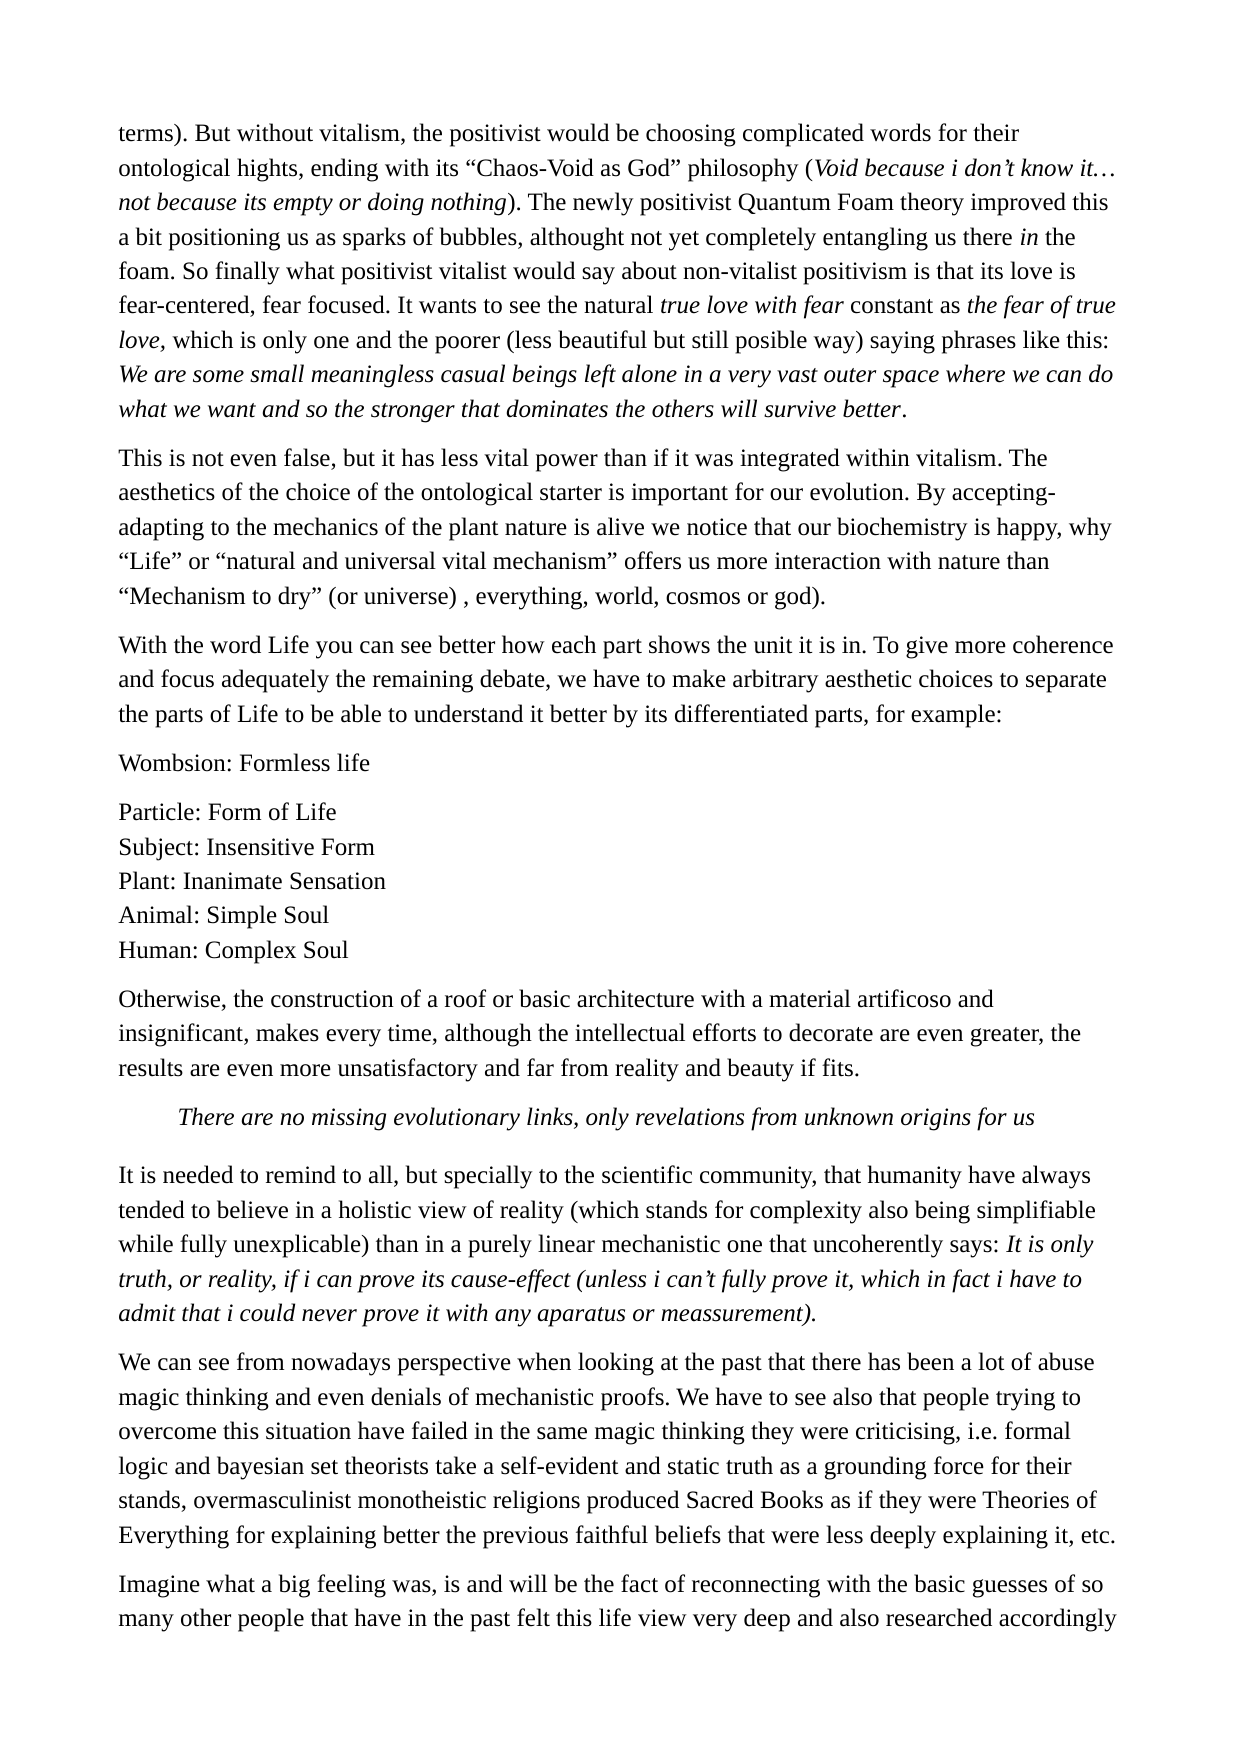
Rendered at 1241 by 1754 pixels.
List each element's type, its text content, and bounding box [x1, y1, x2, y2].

text Particle: Form of Life Subject: Insensitive Form Plant: Inanimate Sensation Animal: Simple Soul Human: Complex Soul [118, 797, 1122, 964]
text Otherwise, the construction of a roof or basic architecture with a material artificoso and insignificant, makes every time, although the intellectual efforts to decorate are even greater, the results are even more unsatisfactory and far from reality and beauty if fits. [118, 984, 1122, 1082]
text terms). But without vitalism, the positivist would be choosing complicated words for their ontological hights, ending with its “Chaos-Void as God” philosophy (Void because i don’t know it… not because its empty or doing nothing). The newly positivist Quantum Foam theory improved this a bit positioning us as sparks of bubbles, althought not yet completely entangling us there in the foam. So finally what positivist vitalist would say about non-vitalist positivism is that its love is fear-centered, fear focused. It wants to see the natural true love with fear constant as the fear of true love, which is only one and the poorer (less beautiful but still posible way) saying phrases like this: We are some small meaningless casual beings left alone in a very vast outer space where we can do what we want and so the stronger that dominates the others will survive better. [118, 118, 1122, 423]
text With the word Life you can see better how each part shows the unit it is in. To give more coherence and focus adequately the remaining debate, we have to make arbitrary aesthetic choices to separate the parts of Life to be able to understand it better by its differentiated parts, for example: [118, 630, 1122, 728]
text There are no missing evolutionary links, only revelations from unknown origins for us [177, 1102, 1063, 1131]
text We can see from nowadays perspective when looking at the past that there has been a lot of abuse magic thinking and even denials of mechanistic proofs. We have to see also that people trying to overcome this situation have failed in the same magic thinking they were criticising, i.e. formal logic and bayesian set theorists take a self-evident and static truth as a grounding force for their stands, overmasculinist monotheistic religions produced Sacred Books as if they were Theories of Everything for explaining better the previous faithful beliefs that were less deeply explaining it, etc. [118, 1347, 1122, 1548]
text Wombsion: Formless life [118, 748, 1122, 777]
text Imagine what a big feeling was, is and will be the fact of reconnecting with the basic guesses of so many other people that have in the past felt this life view very deep and also researched accordingly [118, 1569, 1122, 1632]
text It is needed to remind to all, but specially to the scientific community, that humanity have always tended to believe in a holistic view of reality (which stands for complexity also being simplifiable while fully unexplicable) than in a purely linear mechanistic one that uncoherently says: It is only truth, or reality, if i can prove its cause-effect (unless i can’t fully prove it, which in fact i have to admit that i could never prove it with any aparatus or meassurement). [118, 1160, 1122, 1327]
text This is not even false, but it has less vital power than if it was integrated within vitalism. The aesthetics of the choice of the ontological starter is important for our evolution. By accepting-adapting to the mechanics of the plant nature is alive we notice that our biochemistry is happy, why “Life” or “natural and universal vital mechanism” offers us more interaction with nature than “Mechanism to dry” (or universe) , everything, world, cosmos or god). [118, 443, 1122, 610]
